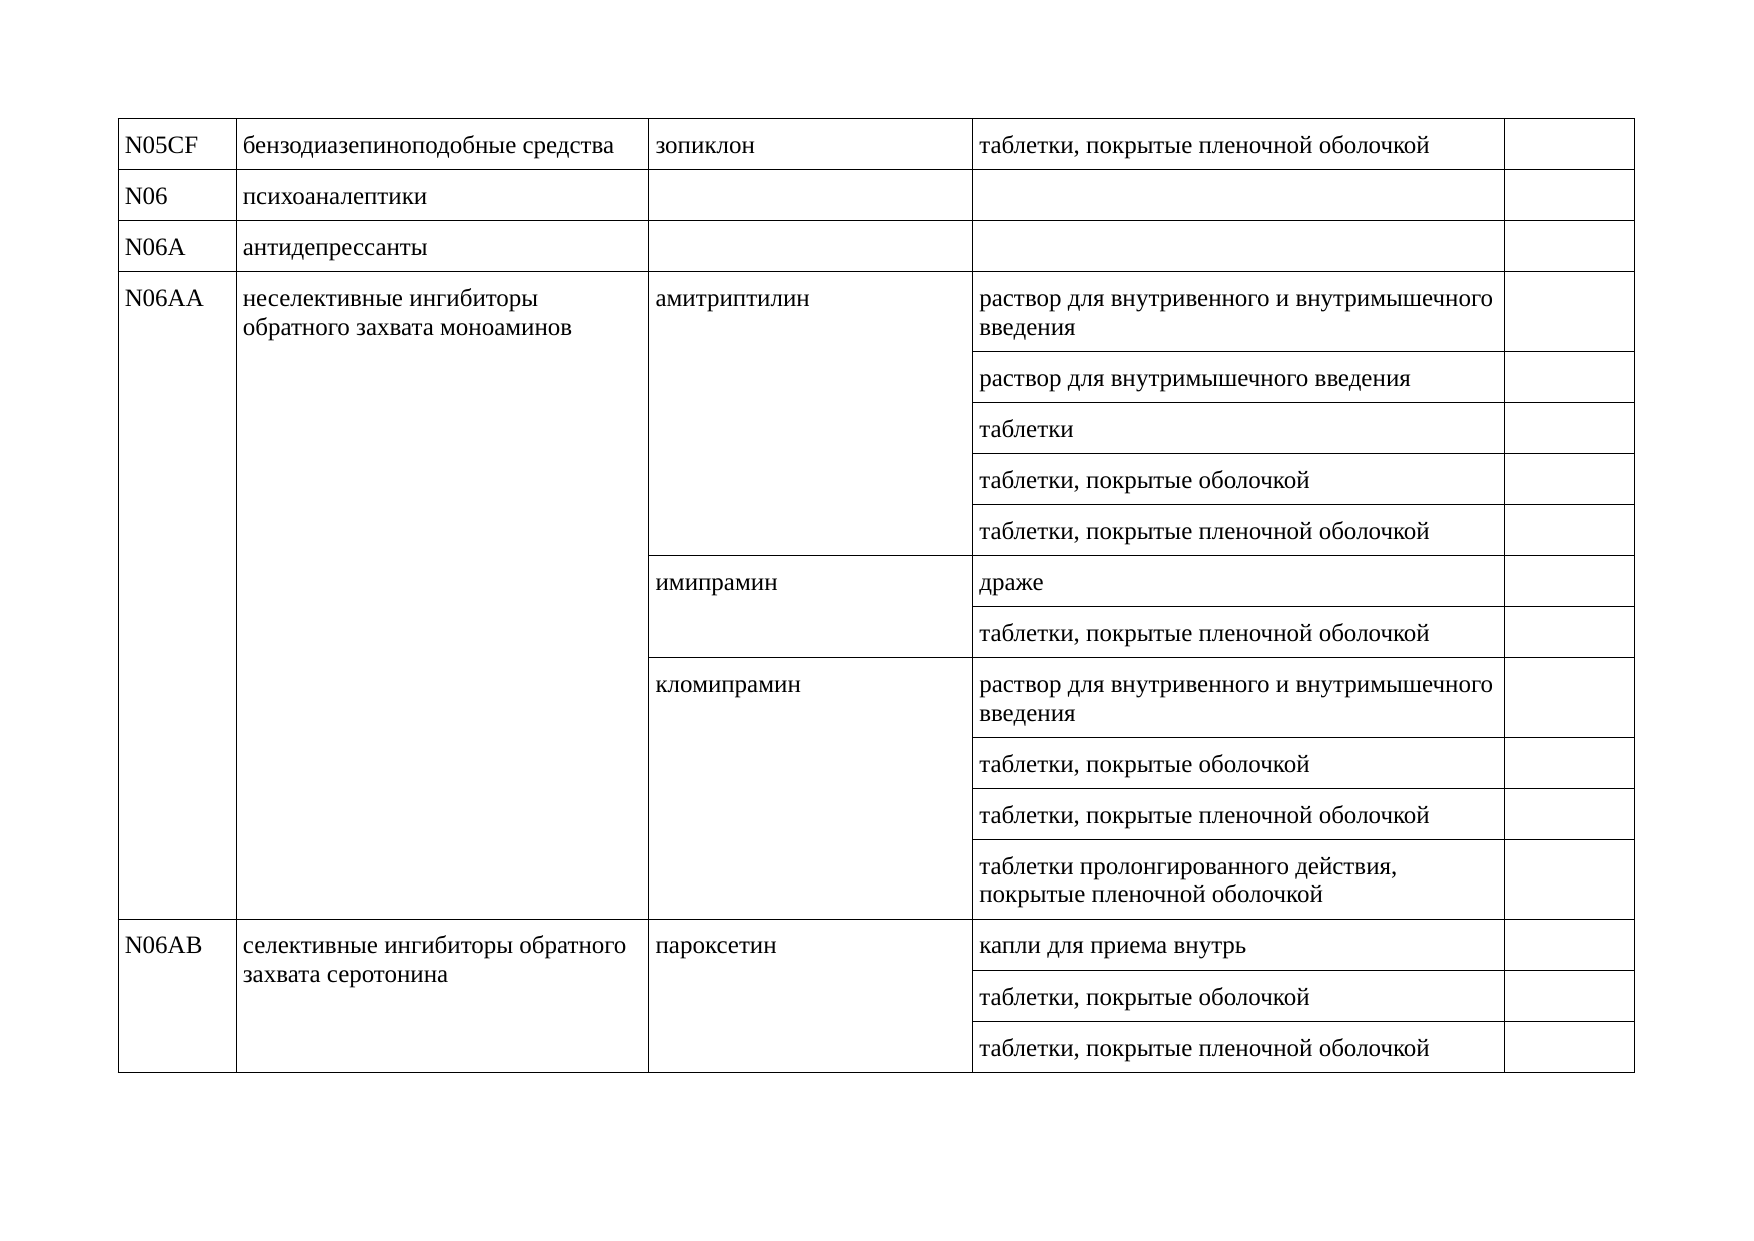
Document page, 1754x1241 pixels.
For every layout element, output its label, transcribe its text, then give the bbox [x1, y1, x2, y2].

table_cell [1505, 556, 1634, 606]
table_cell N06 [119, 170, 236, 220]
table_cell психоаналептики [237, 170, 648, 220]
table_cell [1505, 352, 1634, 402]
table_cell [1505, 920, 1634, 970]
table_cell неселективные ингибиторы обратного захвата моноаминов [237, 272, 648, 919]
table_cell антидепрессанты [237, 221, 648, 271]
table_cell N05CF [119, 119, 236, 169]
table_cell бензодиазепиноподобные средства [237, 119, 648, 169]
table_cell таблетки, покрытые пленочной оболочкой [973, 119, 1504, 169]
table_cell N06A [119, 221, 236, 271]
table_cell [973, 221, 1504, 271]
table_cell [1505, 840, 1634, 919]
table_cell [1505, 403, 1634, 453]
table_cell таблетки, покрытые оболочкой [973, 738, 1504, 788]
table_cell раствор для внутривенного и внутримышечного введения [973, 272, 1504, 351]
table_cell [1505, 1022, 1634, 1072]
table_cell таблетки, покрытые оболочкой [973, 971, 1504, 1021]
table_cell таблетки, покрытые пленочной оболочкой [973, 505, 1504, 555]
table_cell раствор для внутривенного и внутримышечного введения [973, 658, 1504, 737]
table_cell [1505, 119, 1634, 169]
table_cell таблетки пролонгированного действия, покрытые пленочной оболочкой [973, 840, 1504, 919]
table_cell [1505, 658, 1634, 737]
table_cell [1505, 272, 1634, 351]
table_cell таблетки, покрытые пленочной оболочкой [973, 789, 1504, 839]
table_cell N06AA [119, 272, 236, 919]
table_cell [1505, 738, 1634, 788]
table_cell таблетки, покрытые пленочной оболочкой [973, 1022, 1504, 1072]
table_cell [1505, 170, 1634, 220]
table_cell [973, 170, 1504, 220]
table_cell имипрамин [649, 556, 972, 657]
table_cell [1505, 607, 1634, 657]
table_cell раствор для внутримышечного введения [973, 352, 1504, 402]
table_cell таблетки, покрытые оболочкой [973, 454, 1504, 504]
table_cell N06AB [119, 920, 236, 1072]
table_cell таблетки, покрытые пленочной оболочкой [973, 607, 1504, 657]
table_cell капли для приема внутрь [973, 920, 1504, 970]
table_cell кломипрамин [649, 658, 972, 919]
table_cell селективные ингибиторы обратного захвата серотонина [237, 920, 648, 1072]
table_cell драже [973, 556, 1504, 606]
table_cell пароксетин [649, 920, 972, 1072]
table_cell зопиклон [649, 119, 972, 169]
table_cell [1505, 789, 1634, 839]
table_cell амитриптилин [649, 272, 972, 555]
table_cell таблетки [973, 403, 1504, 453]
table_cell [1505, 505, 1634, 555]
table_cell [1505, 221, 1634, 271]
table_cell [649, 221, 972, 271]
table_cell [649, 170, 972, 220]
table_cell [1505, 454, 1634, 504]
table_cell [1505, 971, 1634, 1021]
